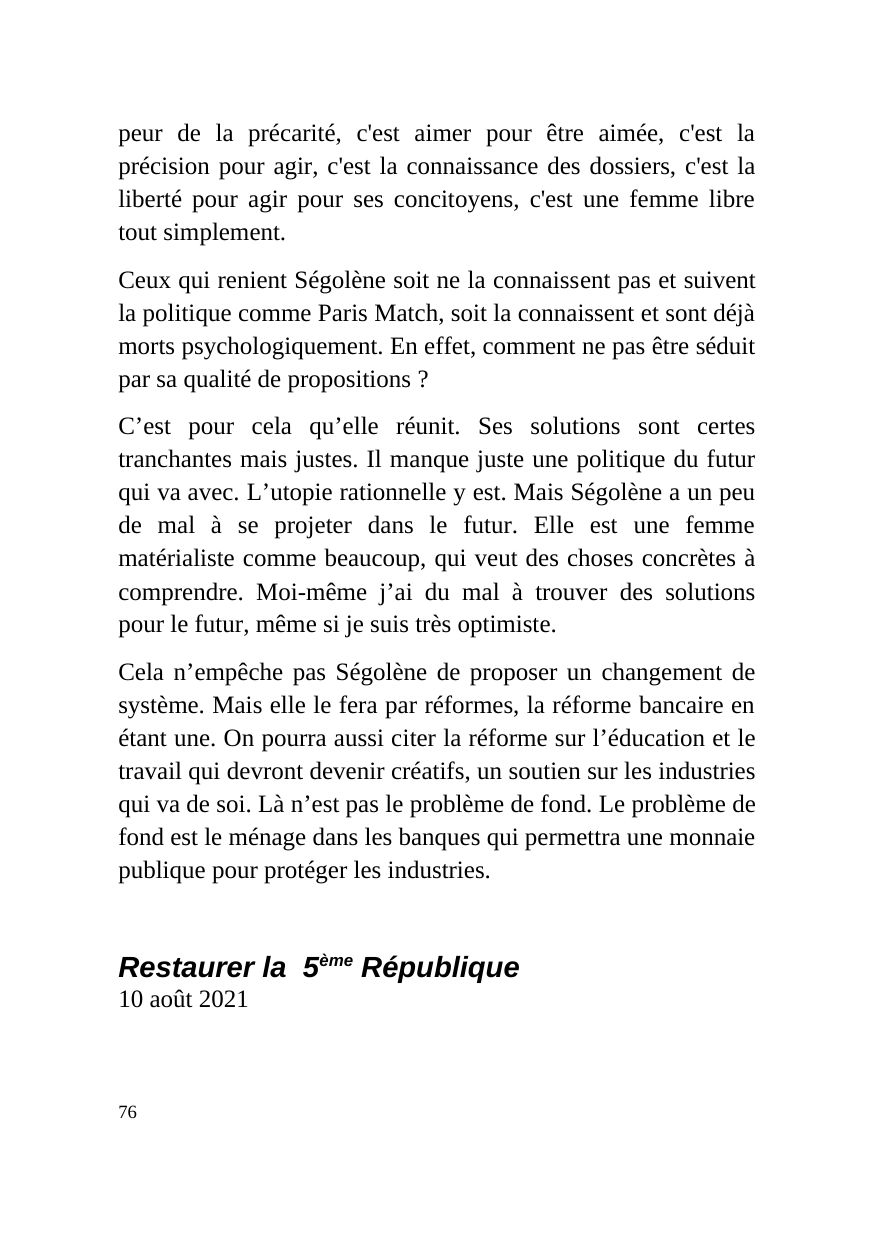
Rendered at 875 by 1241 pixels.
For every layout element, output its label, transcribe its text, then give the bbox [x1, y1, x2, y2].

text peur de la précarité, c'est aimer pour être aimée, c'est la précision pour agir, c'est la connaissance des dossiers, c'est la liberté pour agir pour ses concitoyens, c'est une femme libre tout simplement. [118, 118, 756, 246]
text 10 août 2021 [118, 984, 756, 1013]
subtitle Restaurer la 5ème République [118, 951, 756, 984]
text Cela n’empêche pas Ségolène de proposer un changement de système. Mais elle le fera par réformes, la réforme bancaire en étant une. On pourra aussi citer la réforme sur l’éducation et le travail qui devront devenir créatifs, un soutien sur les industries qui va de soi. Là n’est pas le problème de fond. Le problème de fond est le ménage dans les banques qui permettra une monnaie publique pour protéger les industries. [118, 657, 756, 884]
text C’est pour cela qu’elle réunit. Ses solutions sont certes tranchantes mais justes. Il manque juste une politique du futur qui va avec. L’utopie rationnelle y est. Mais Ségolène a un peu de mal à se projeter dans le futur. Elle est une femme matérialiste comme beaucoup, qui veut des choses concrètes à comprendre. Moi-même j’ai du mal à trouver des solutions pour le futur, même si je suis très optimiste. [118, 411, 756, 638]
text Ceux qui renient Ségolène soit ne la connaissent pas et suivent la politique comme Paris Match, soit la connaissent et sont déjà morts psychologiquement. En effet, comment ne pas être séduit par sa qualité de propositions ? [118, 265, 756, 393]
